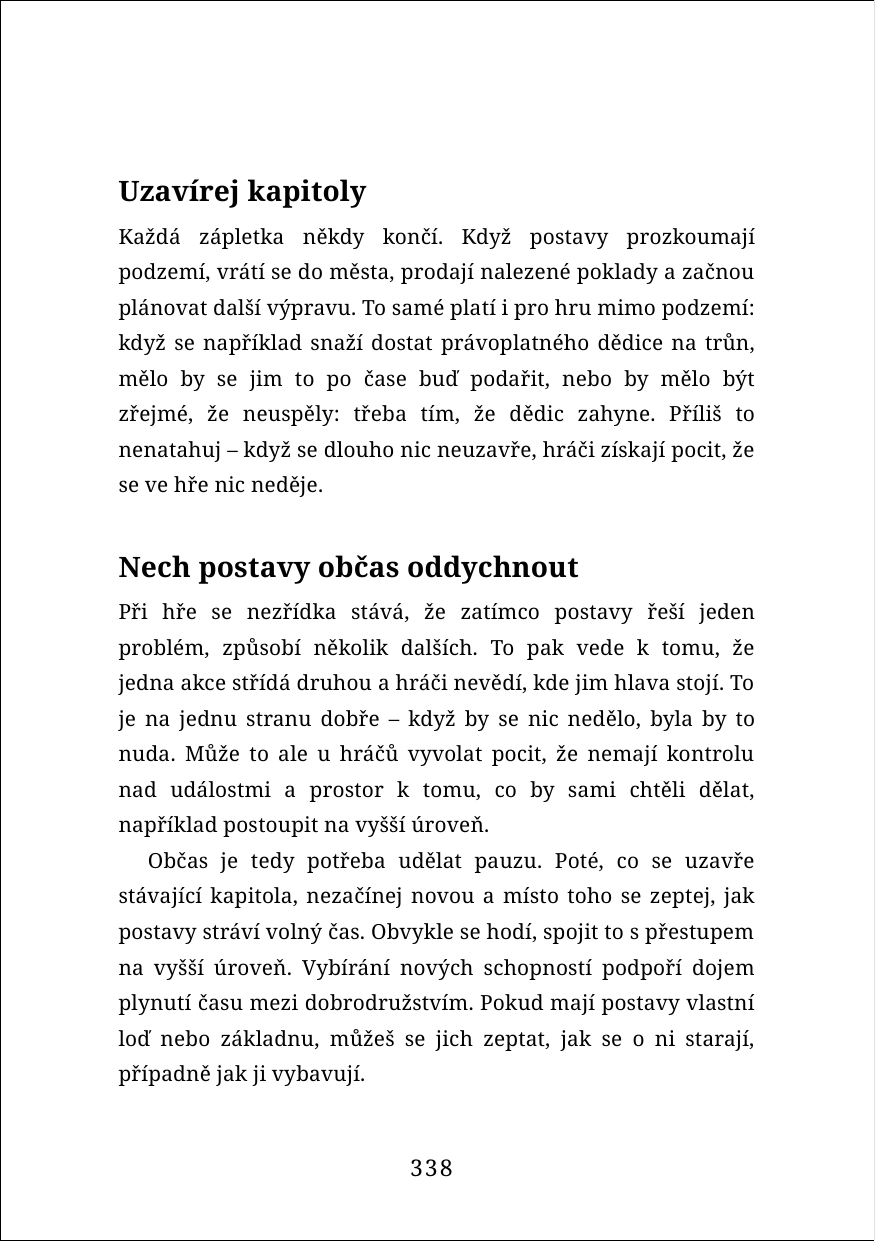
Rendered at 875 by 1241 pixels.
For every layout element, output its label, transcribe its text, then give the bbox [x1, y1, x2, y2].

subtitle Uzavírej kapitoly [118, 172, 756, 210]
text Při hře se nezřídka stává, že zatímco postavy řeší jeden problém, způsobí několik dalších. To pak vede k tomu, že jedna akce střídá druhou a hráči nevědí, kde jim hlava stojí. To je na jednu stranu dobře – když by se nic nedělo, byla by to nuda. Může to ale u hráčů vyvolat pocit, že nemají kontrolu nad událostmi a prostor k tomu, co by sami chtěli dělat, například postoupit na vyšší úroveň. Občas je tedy potřeba udělat pauzu. Poté, co se uzavře stávající kapitola, nezačínej novou a místo toho se zeptej, jak postavy stráví volný čas. Obvykle se hodí, spojit to s přestupem na vyšší úroveň. Vybírání nových schopností podpoří dojem plynutí času mezi dobrodružstvím. Pokud mají postavy vlastní loď nebo základnu, můžeš se jich zeptat, jak se o ni starají, případně jak ji vybavují. [118, 597, 756, 1088]
subtitle Nech postavy občas oddychnout [118, 547, 756, 586]
text Každá zápletka někdy končí. Když postavy prozkoumají podzemí, vrátí se do města, prodají nalezené poklady a začnou plánovat další výpravu. To samé platí i pro hru mimo podzemí: když se například snaží dostat právoplatného dědice na trůn, mělo by se jim to po čase buď podařit, nebo by mělo být zřejmé, že neuspěly: třeba tím, že dědic zahyne. Příliš to nenatahuj – když se dlouho nic neuzavře, hráči získají pocit, že se ve hře nic neděje. [118, 222, 756, 499]
